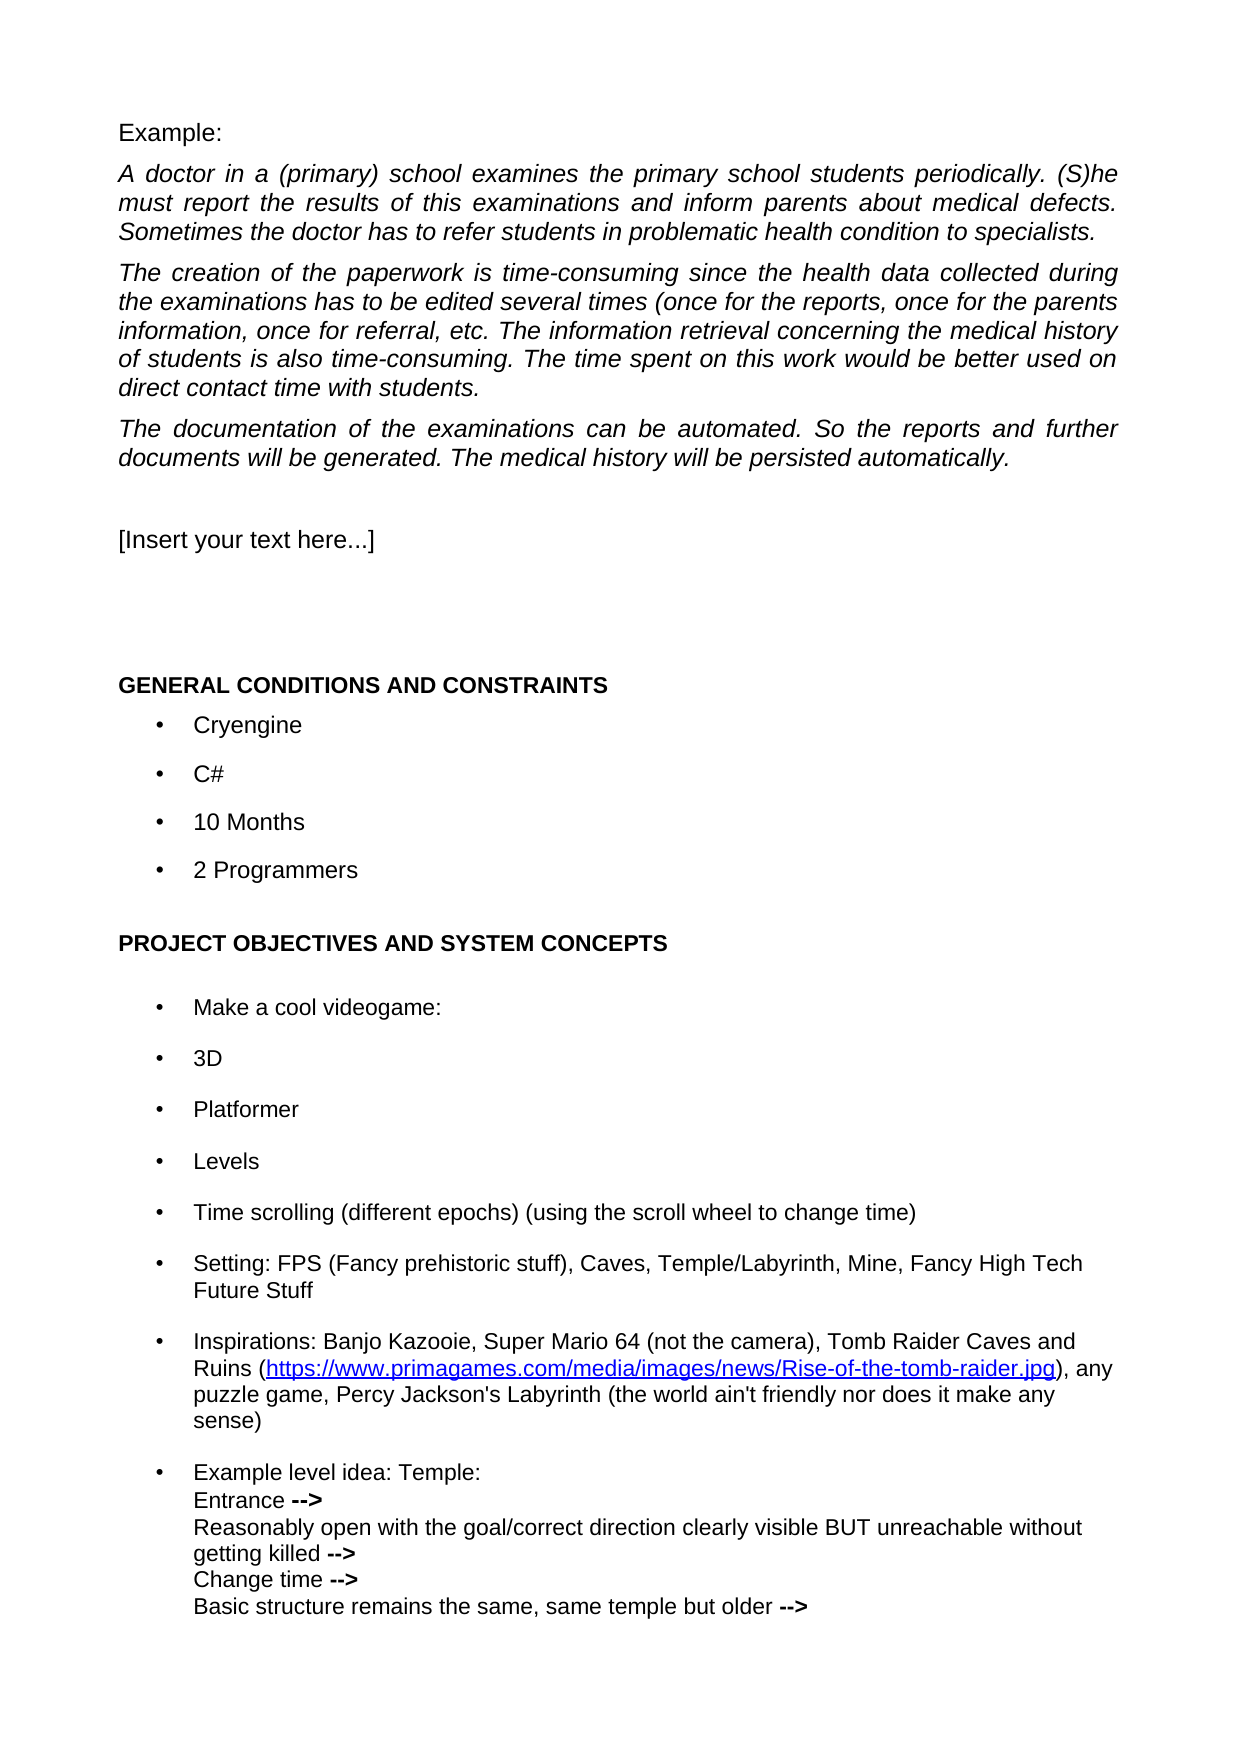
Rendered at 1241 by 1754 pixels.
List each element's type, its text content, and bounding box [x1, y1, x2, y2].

text The creation of the paperwork is time-consuming since the health data collected during the examinations has to be edited several times (once for the reports, once for the parents information, once for referral, etc. The information retrieval concerning the medical history of students is also time-consuming. The time spent on this work would be better used on direct contact time with students. [118, 258, 1122, 402]
list 3D [156, 1045, 1122, 1071]
text General Conditions and Constraints [118, 672, 1122, 698]
list Inspirations: Banjo Kazooie, Super Mario 64 (not the camera), Tomb Raider Caves and Ruins (https://www.primagames.com/media/images/news/Rise-of-the-tomb-raider.jpg), any puzzle game, Percy Jackson's Labyrinth (the world ain't friendly nor does it make any sense) [156, 1328, 1122, 1433]
list Platformer [156, 1096, 1122, 1123]
text [Insert your text here...] [118, 525, 1122, 554]
text Example: [118, 118, 1122, 147]
text Project Objectives and System Concepts [118, 930, 1122, 956]
list 10 Months [156, 808, 1122, 836]
text The documentation of the examinations can be automated. So the reports and further documents will be generated. The medical history will be persisted automatically. [118, 414, 1122, 472]
text A doctor in a (primary) school examines the primary school students periodically. (S)he must report the results of this examinations and inform parents about medical defects. Sometimes the doctor has to refer students in problematic health condition to specialists. [118, 159, 1122, 246]
list Levels [156, 1148, 1122, 1174]
list C# [156, 759, 1122, 787]
list Setting: FPS (Fancy prehistoric stuff), Caves, Temple/Labyrinth, Mine, Fancy High Tech Future Stuff [156, 1250, 1122, 1303]
list Cryengine [156, 711, 1122, 739]
list Example level idea: Temple: Entrance --> Reasonably open with the goal/correct direction clearly visible BUT unreachable without getting killed --> Change time --> Basic structure remains the same, same temple but older --> [156, 1458, 1122, 1619]
list Make a cool videogame: [156, 994, 1122, 1020]
list Time scrolling (different epochs) (using the scroll wheel to change time) [156, 1199, 1122, 1225]
list 2 Programmers [156, 856, 1122, 884]
